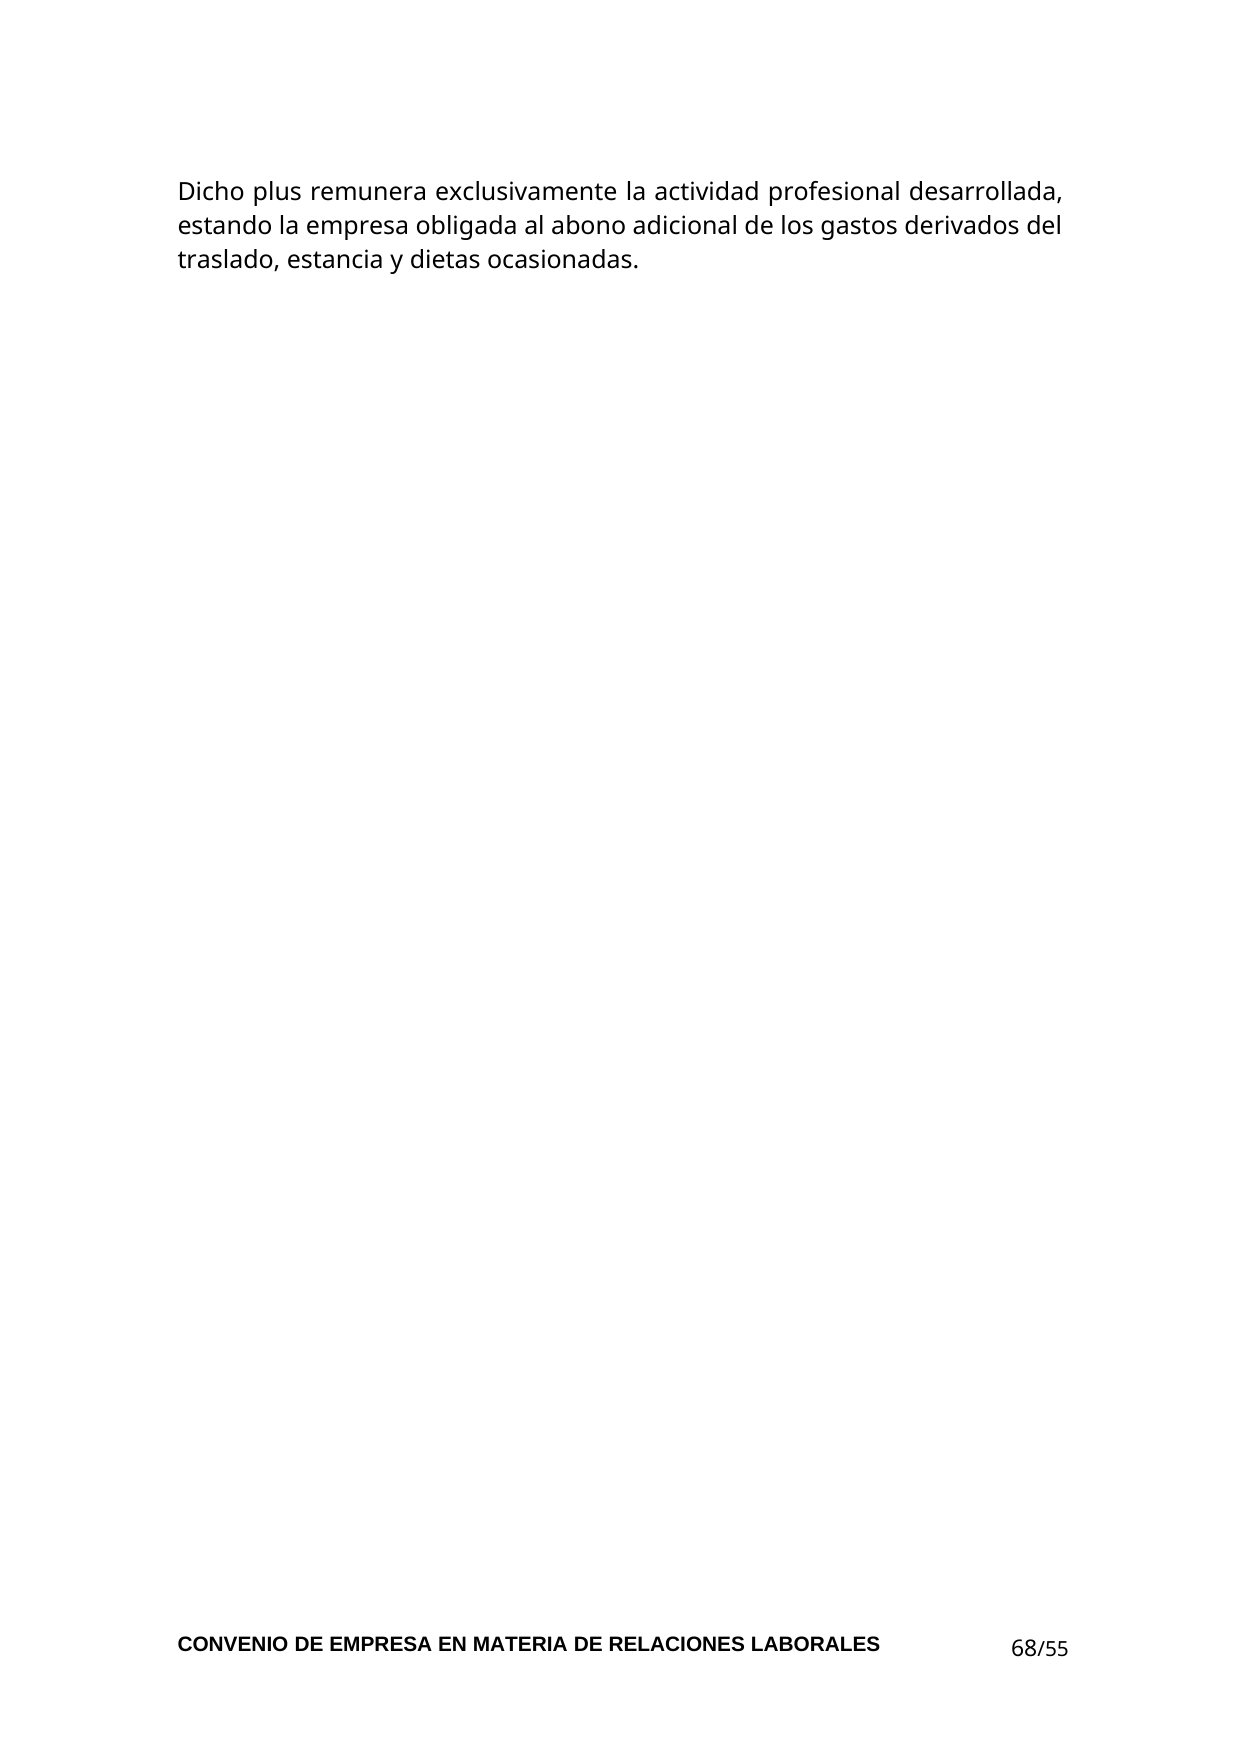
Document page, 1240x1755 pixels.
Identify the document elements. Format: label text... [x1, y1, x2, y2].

text Dicho plus remunera exclusivamente la actividad profesional desarrollada, estando la empresa obligada al abono adicional de los gastos derivados del traslado, estancia y dietas ocasionadas. [177, 174, 1063, 276]
